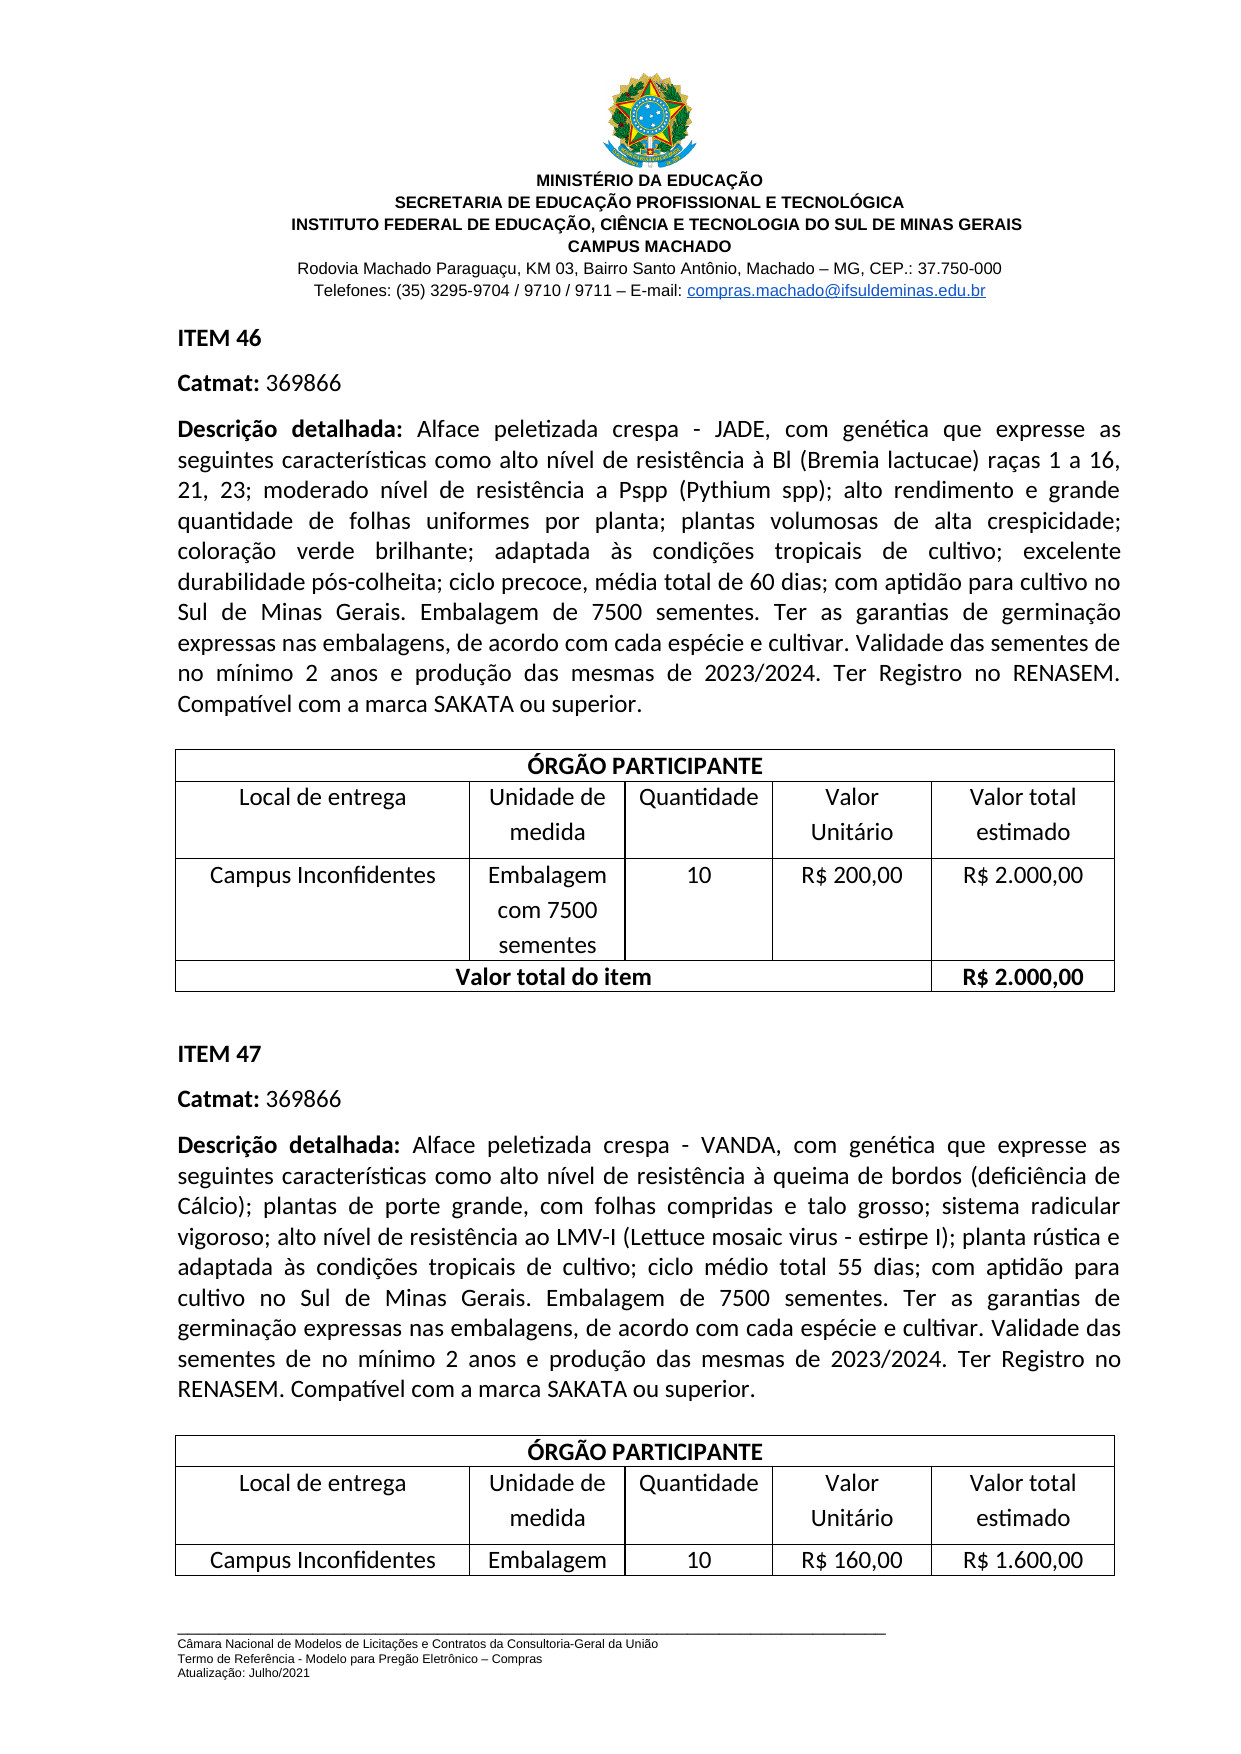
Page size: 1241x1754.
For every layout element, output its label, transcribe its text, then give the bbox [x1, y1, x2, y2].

table_cell Quantidade [626, 782, 772, 858]
table_cell R$ 160,00 [773, 1545, 931, 1575]
picture [603, 73, 697, 168]
table_cell Embalagem [470, 1545, 624, 1575]
table_cell Campus Inconfidentes [176, 859, 469, 959]
table_cell 10 [626, 1545, 772, 1575]
text Catmat: 369866 [177, 1084, 1122, 1114]
table_cell Valor total estimado [932, 1467, 1114, 1544]
text Catmat: 369866 [177, 367, 1122, 398]
table_cell Campus Inconfidentes [176, 1545, 469, 1575]
table_cell Quantidade [626, 1467, 772, 1544]
table_cell R$ 2.000,00 [932, 961, 1114, 991]
table_cell Valor total estimado [932, 782, 1114, 858]
table_cell Embalagem com 7500 sementes [470, 859, 624, 959]
table_cell Valor Unitário [773, 782, 931, 858]
table_cell R$ 200,00 [773, 859, 931, 959]
table_cell Valor Unitário [773, 1467, 931, 1544]
table_cell Unidade de medida [470, 1467, 624, 1544]
text ITEM 46 [177, 322, 1122, 352]
table_header ÓRGÃO PARTICIPANTE [176, 750, 1114, 781]
table_cell 10 [626, 859, 772, 959]
picture [669, 149, 680, 155]
text Descrição detalhada: Alface peletizada crespa - VANDA, com genética que expresse as seguintes características como alto nível de resistência à queima de bordos (deficiência de Cálcio); plantas de porte grande, com folhas compridas e talo grosso; sistema radicular vigoroso; alto nível de resistência ao LMV-I (Lettuce mosaic virus - estirpe I); planta rústica e adaptada às condições tropicais de cultivo; ciclo médio total 55 dias; com aptidão para cultivo no Sul de Minas Gerais. Embalagem de 7500 sementes. Ter as garantias de germinação expressas nas embalagens, de acordo com cada espécie e cultivar. Validade das sementes de no mínimo 2 anos e produção das mesmas de 2023/2024. Ter Registro no RENASEM. Compatível com a marca SAKATA ou superior. [177, 1129, 1122, 1404]
picture [643, 163, 658, 168]
table_header ÓRGÃO PARTICIPANTE [176, 1436, 1114, 1466]
table_cell R$ 1.600,00 [932, 1545, 1114, 1575]
table_cell R$ 2.000,00 [932, 859, 1114, 959]
text Descrição detalhada: Alface peletizada crespa - JADE, com genética que expresse as seguintes características como alto nível de resistência à Bl (Bremia lactucae) raças 1 a 16, 21, 23; moderado nível de resistência a Pspp (Pythium spp); alto rendimento e grande quantidade de folhas uniformes por planta; plantas volumosas de alta crespicidade; coloração verde brilhante; adaptada às condições tropicais de cultivo; excelente durabilidade pós-colheita; ciclo precoce, média total de 60 dias; com aptidão para cultivo no Sul de Minas Gerais. Embalagem de 7500 sementes. Ter as garantias de germinação expressas nas embalagens, de acordo com cada espécie e cultivar. Validade das sementes de no mínimo 2 anos e produção das mesmas de 2023/2024. Ter Registro no RENASEM. Compatível com a marca SAKATA ou superior. [177, 413, 1122, 718]
table_cell Valor total do item [176, 961, 931, 991]
table_cell Unidade de medida [470, 782, 624, 858]
table_cell Local de entrega [176, 782, 469, 858]
table_cell Local de entrega [176, 1467, 469, 1544]
text ITEM 47 [177, 1038, 1122, 1068]
